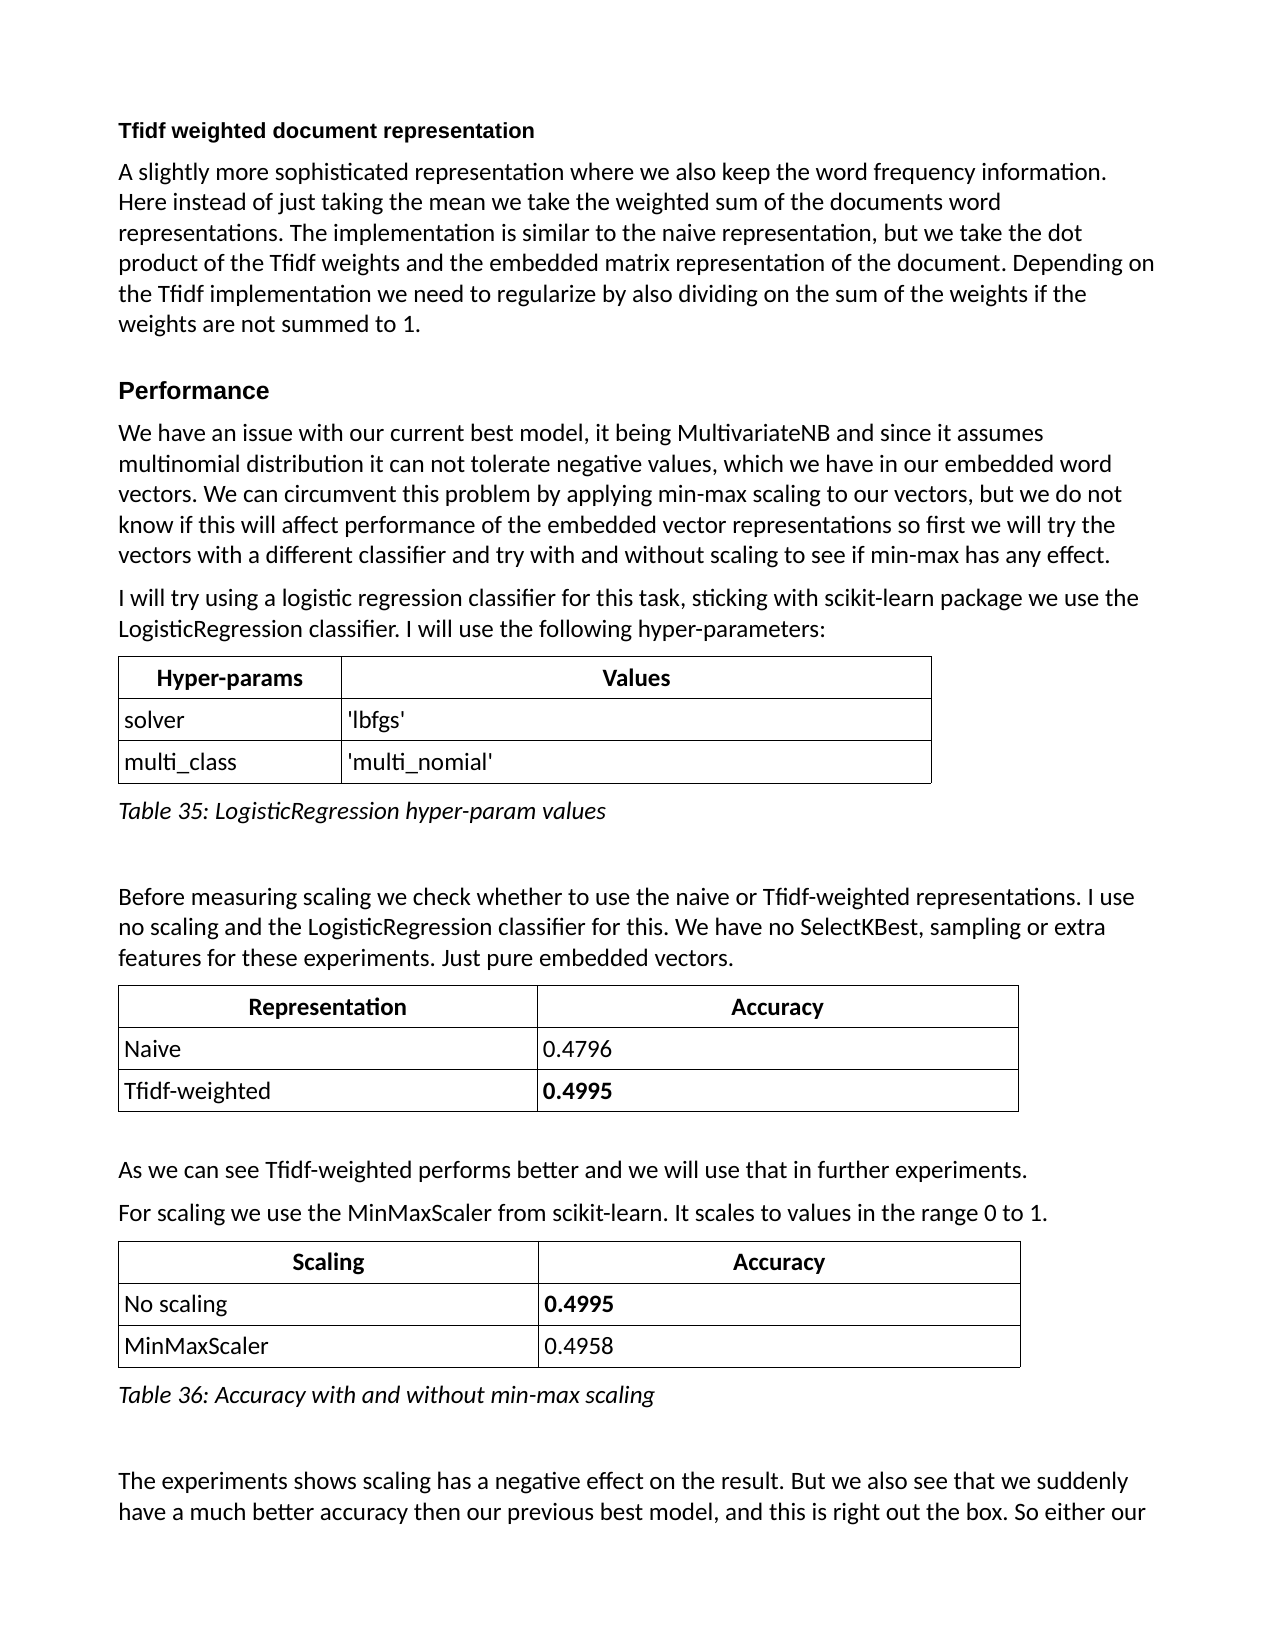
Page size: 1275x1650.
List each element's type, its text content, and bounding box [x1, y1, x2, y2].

table_header Accuracy [538, 986, 1018, 1027]
text A slightly more sophisticated representation where we also keep the word frequency information. Here instead of just taking the mean we take the weighted sum of the documents word representations. The implementation is similar to the naive representation, but we take the dot product of the Tfidf weights and the embedded matrix representation of the document. Depending on the Tfidf implementation we need to regularize by also dividing on the sum of the weights if the weights are not summed to 1. [118, 156, 1157, 339]
text We have an issue with our current best model, it being MultivariateNB and since it assumes multinomial distribution it can not tolerate negative values, which we have in our embedded word vectors. We can circumvent this problem by applying min-max scaling to our vectors, but we do not know if this will affect performance of the embedded vector representations so first we will try the vectors with a different classifier and try with and without scaling to see if min-max has any effect. [118, 417, 1157, 570]
text Before measuring scaling we check whether to use the naive or Tfidf-weighted representations. I use no scaling and the LogisticRegression classifier for this. We have no SelectKBest, sampling or extra features for these experiments. Just pure embedded vectors. [118, 881, 1157, 973]
text I will try using a logistic regression classifier for this task, sticking with scikit-learn package we use the LogisticRegression classifier. I will use the following hyper-parameters: [118, 583, 1157, 644]
text As we can see Tfidf-weighted performs better and we will use that in further experiments. [118, 1154, 1157, 1185]
table_header Accuracy [539, 1242, 1020, 1283]
text Table 36: Accuracy with and without min-max scaling [118, 1379, 1157, 1410]
table_cell No scaling [119, 1284, 538, 1325]
subtitle Tfidf weighted document representation [118, 118, 1157, 143]
table_cell MinMaxScaler [119, 1326, 538, 1367]
table_header Scaling [119, 1242, 538, 1283]
table_cell 0.4995 [538, 1070, 1018, 1111]
table_cell Tfidf-weighted [119, 1070, 537, 1111]
table_cell 'lbfgs' [342, 699, 931, 740]
table_cell multi_class [119, 741, 341, 782]
text Table 35: LogisticRegression hyper-param values [118, 795, 1157, 826]
table_header Hyper-params [119, 657, 341, 698]
table_cell 0.4958 [539, 1326, 1020, 1367]
table_cell 'multi_nomial' [342, 741, 931, 782]
table_header Representation [119, 986, 537, 1027]
subtitle Performance [118, 376, 1157, 405]
table_cell 0.4995 [539, 1284, 1020, 1325]
table_cell 0.4796 [538, 1028, 1018, 1069]
table_header Values [342, 657, 931, 698]
table_cell Naive [119, 1028, 537, 1069]
text The experiments shows scaling has a negative effect on the result. But we also see that we suddenly have a much better accuracy then our previous best model, and this is right out the box. So either our [118, 1465, 1157, 1526]
text For scaling we use the MinMaxScaler from scikit-learn. It scales to values in the range 0 to 1. [118, 1197, 1157, 1228]
table_cell solver [119, 699, 341, 740]
